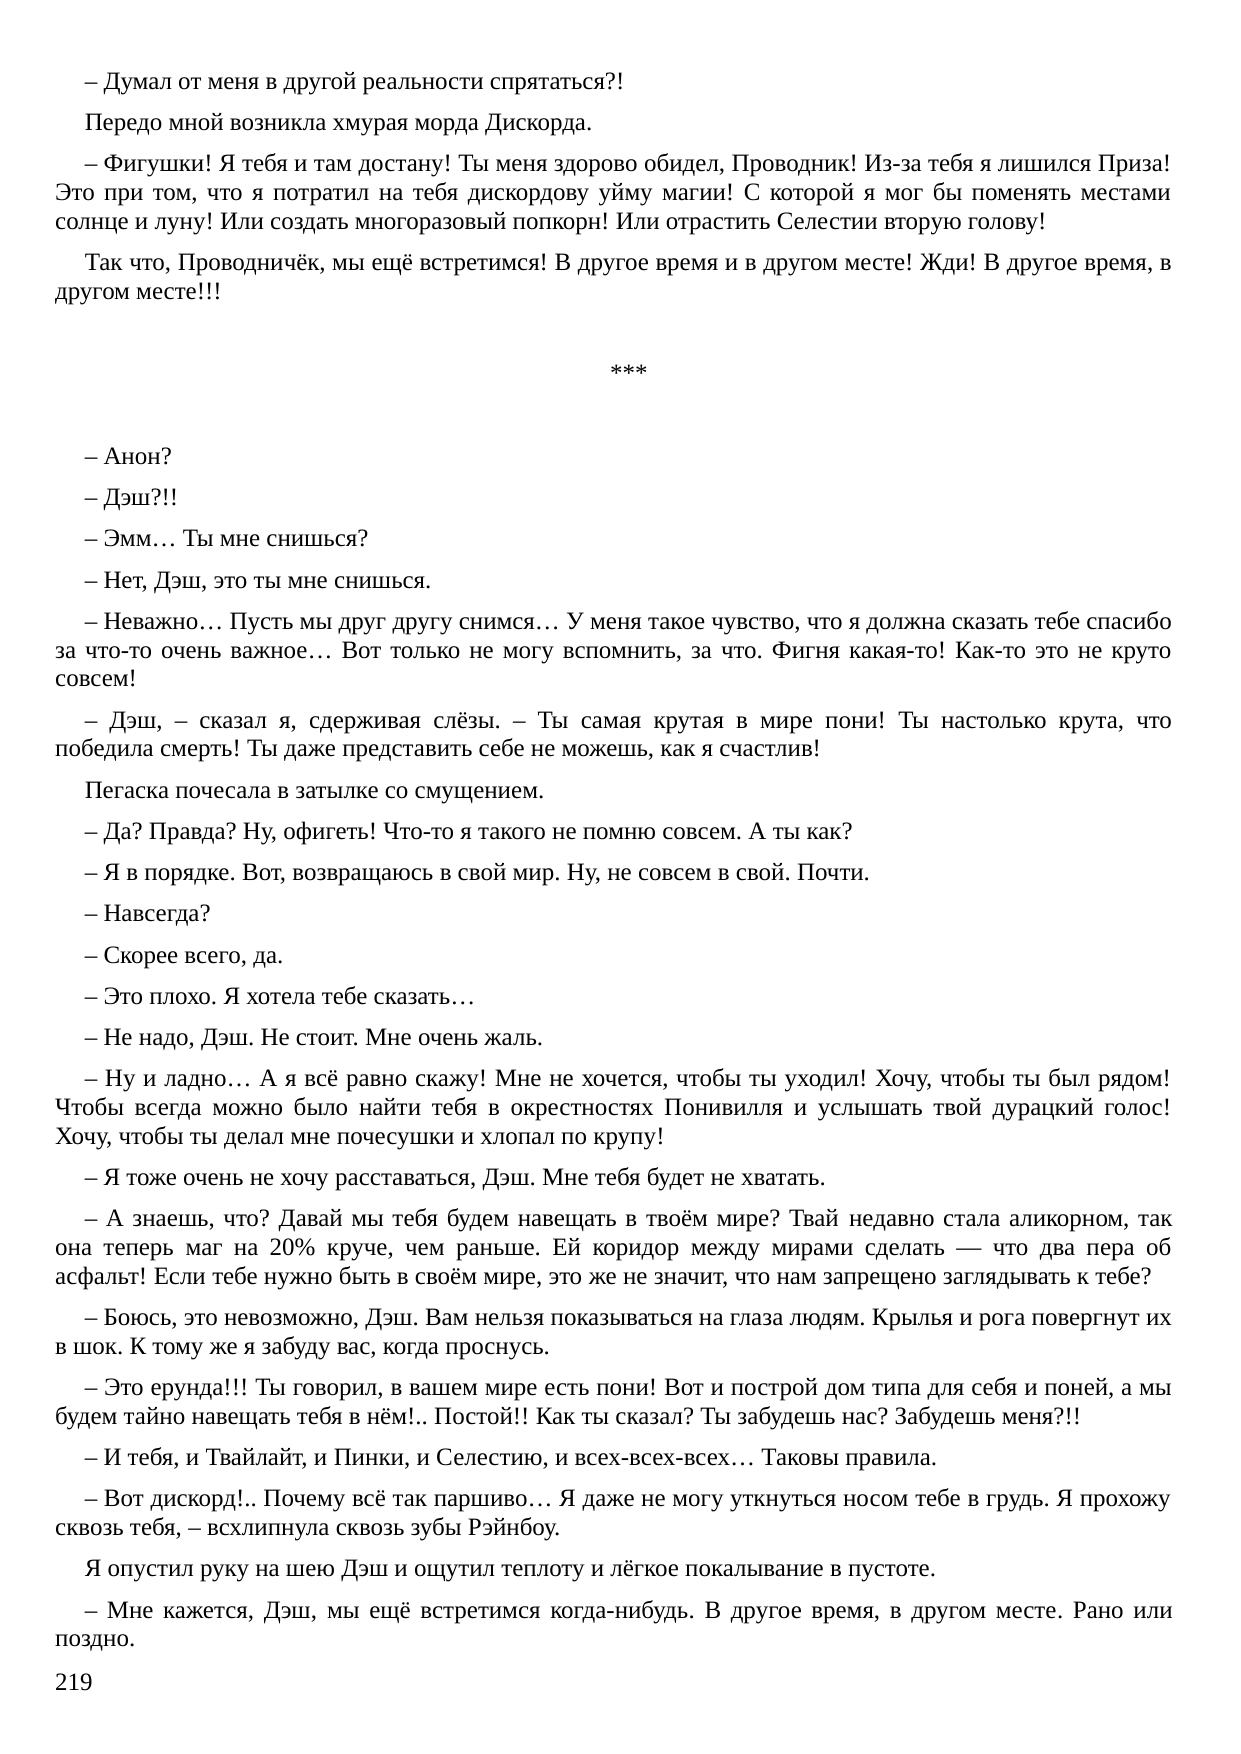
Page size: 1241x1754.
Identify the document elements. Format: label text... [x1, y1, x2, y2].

text – Ну и ладно… А я всё равно скажу! Мне не хочется, чтобы ты уходил! Хочу, чтобы ты был рядом! Чтобы всегда можно было найти тебя в окрестностях Понивилля и услышать твой дурацкий голос! Хочу, чтобы ты делал мне почесушки и хлопал по крупу! [55, 1063, 1173, 1150]
text – Думал от меня в другой реальности спрятаться?! [55, 66, 1173, 95]
text Так что, Проводничёк, мы ещё встретимся! В другое время и в другом месте! Жди! В другое время, в другом месте!!! [55, 247, 1173, 305]
text – Дэш?!! [55, 482, 1173, 511]
text – Фигушки! Я тебя и там достану! Ты меня здорово обидел, Проводник! Из-за тебя я лишился Приза! Это при том, что я потратил на тебя дискордову уйму магии! С которой я мог бы поменять местами солнце и луну! Или создать многоразовый попкорн! Или отрастить Селестии вторую голову! [55, 148, 1173, 235]
text – Да? Правда? Ну, офигеть! Что-то я такого не помню совсем. А ты как? [55, 816, 1173, 845]
text – Эмм… Ты мне снишься? [55, 523, 1173, 552]
text – Скорее всего, да. [55, 940, 1173, 968]
text – Я в порядке. Вот, возвращаюсь в свой мир. Ну, не совсем в свой. Почти. [55, 857, 1173, 886]
text – Я тоже очень не хочу расставаться, Дэш. Мне тебя будет не хватать. [55, 1162, 1173, 1191]
text – А знаешь, что? Давай мы тебя будем навещать в твоём мире? Твай недавно стала аликорном, так она теперь маг на 20% круче, чем раньше. Ей коридор между мирами сделать — что два пера об асфальт! Если тебе нужно быть в своём мире, это же не значит, что нам запрещено заглядывать к тебе? [55, 1203, 1173, 1290]
text – И тебя, и Твайлайт, и Пинки, и Селестию, и всех-всех-всех… Таковы правила. [55, 1442, 1173, 1471]
text Передо мной возникла хмурая морда Дискорда. [55, 107, 1173, 136]
text – Мне кажется, Дэш, мы ещё встретимся когда-нибудь. В другое время, в другом месте. Рано или поздно. [55, 1595, 1173, 1652]
text – Это плохо. Я хотела тебе сказать… [55, 981, 1173, 1010]
text – Анон? [55, 441, 1173, 470]
text – Дэш, – сказал я, сдерживая слёзы. – Ты самая крутая в мире пони! Ты настолько крута, что победила смерть! Ты даже представить себе не можешь, как я счастлив! [55, 705, 1173, 762]
text – Боюсь, это невозможно, Дэш. Вам нельзя показываться на глаза людям. Крылья и рога повергнут их в шок. К тому же я забуду вас, когда проснусь. [55, 1302, 1173, 1360]
text – Не надо, Дэш. Не стоит. Мне очень жаль. [55, 1022, 1173, 1051]
text – Вот дискорд!.. Почему всё так паршиво… Я даже не могу уткнуться носом тебе в грудь. Я прохожу сквозь тебя, – всхлипнула сквозь зубы Рэйнбоу. [55, 1483, 1173, 1541]
text – Неважно… Пусть мы друг другу снимся… У меня такое чувство, что я должна сказать тебе спасибо за что-то очень важное… Вот только не могу вспомнить, за что. Фигня какая-то! Как-то это не круто совсем! [55, 606, 1173, 692]
text Пегаска почесала в затылке со смущением. [55, 775, 1173, 803]
text – Нет, Дэш, это ты мне снишься. [55, 565, 1173, 593]
text – Навсегда? [55, 898, 1173, 927]
text Я опустил руку на шею Дэш и ощутил теплоту и лёгкое покалывание в пустоте. [55, 1553, 1173, 1582]
text – Это ерунда!!! Ты говорил, в вашем мире есть пони! Вот и построй дом типа для себя и поней, а мы будем тайно навещать тебя в нём!.. Постой!! Как ты сказал? Ты забудешь нас? Забудешь меня?!! [55, 1372, 1173, 1430]
text *** [55, 358, 1173, 387]
